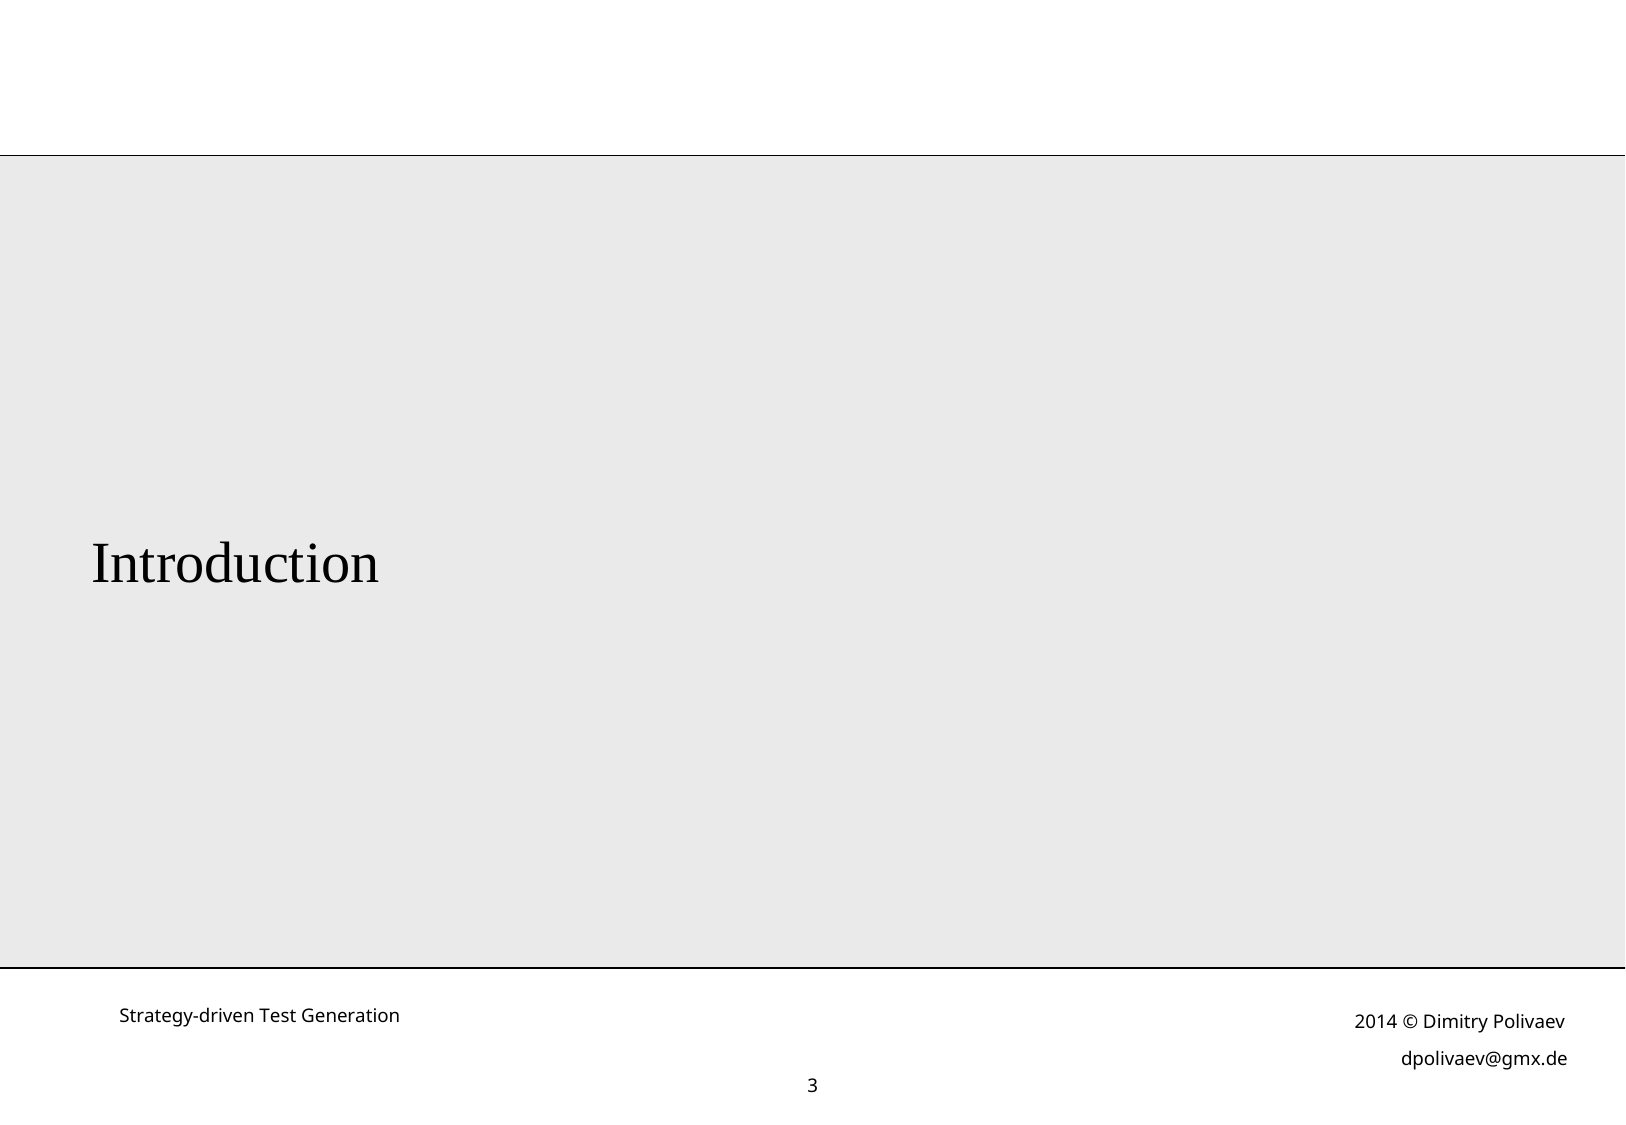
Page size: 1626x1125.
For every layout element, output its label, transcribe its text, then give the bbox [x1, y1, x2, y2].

title Introduction [91, 520, 1470, 595]
